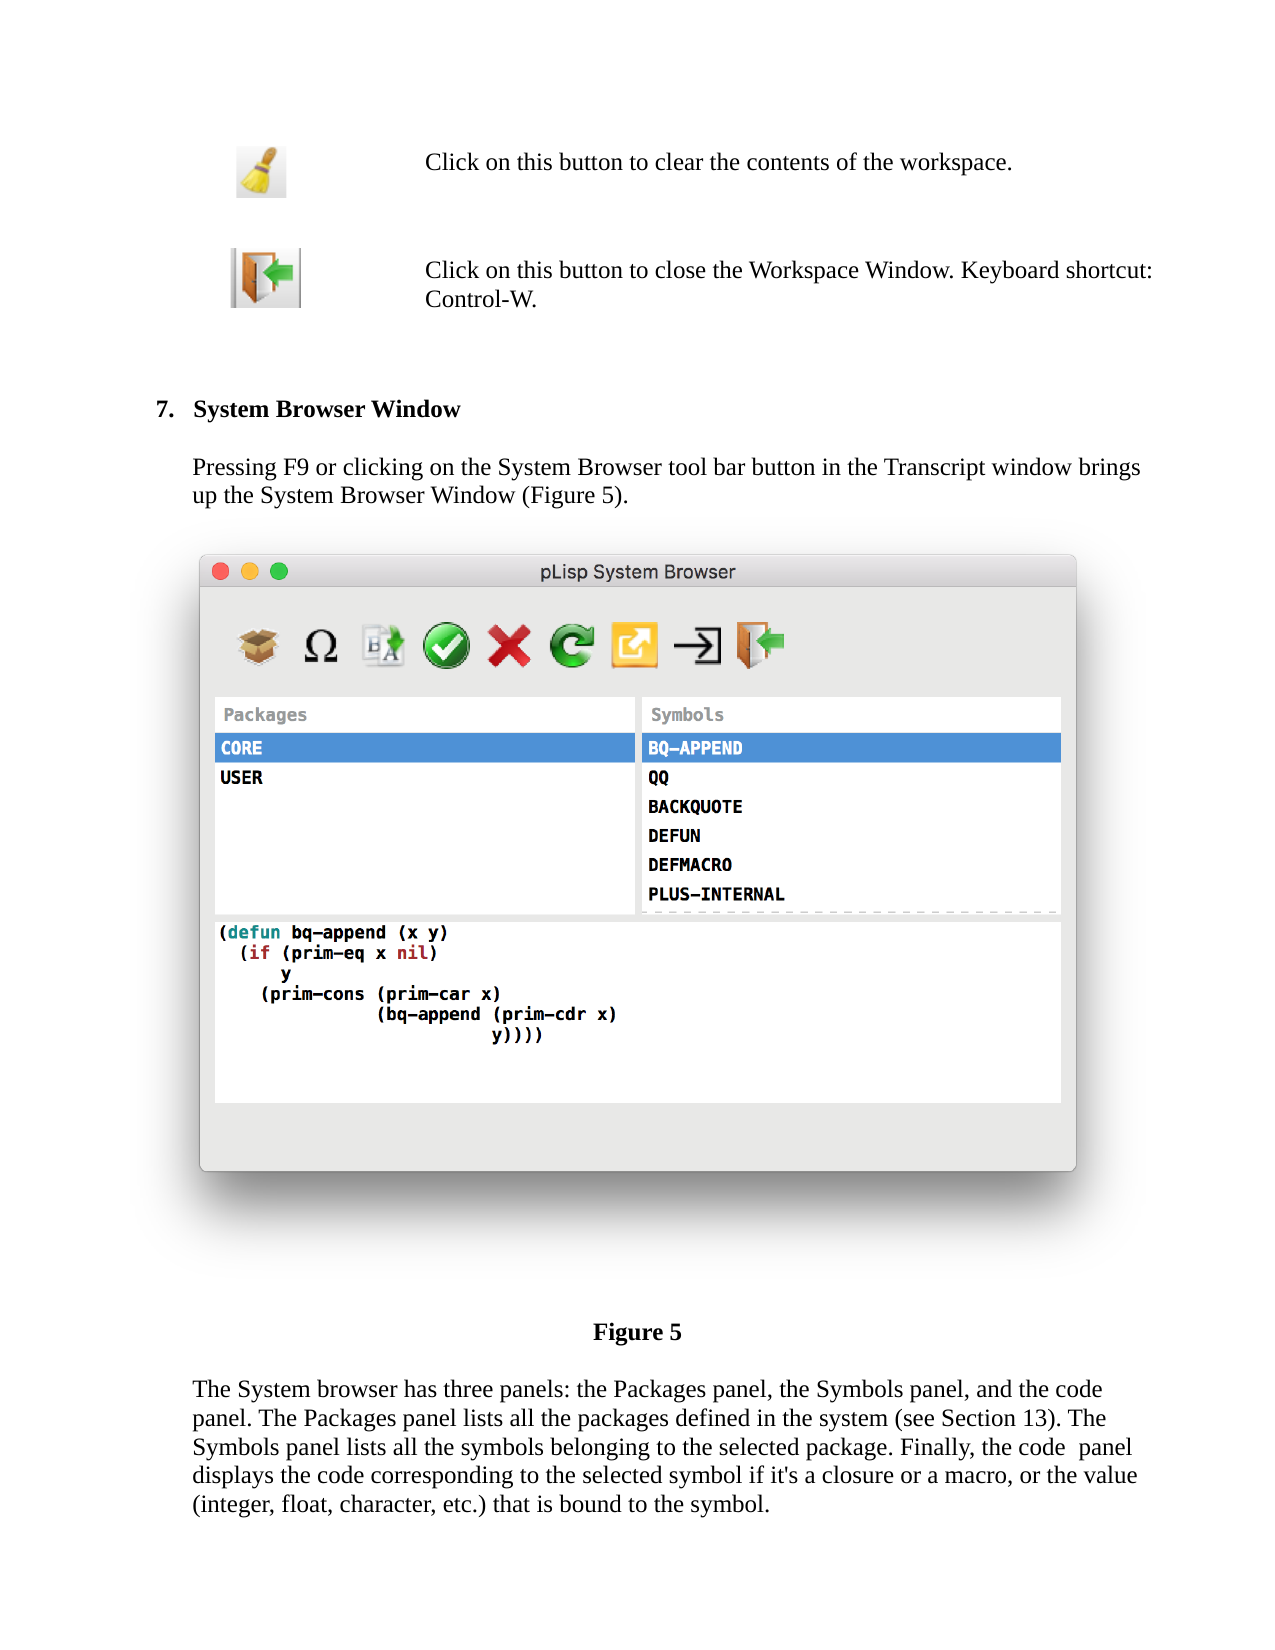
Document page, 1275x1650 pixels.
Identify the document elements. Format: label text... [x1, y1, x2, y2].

table_cell [118, 118, 425, 226]
table_cell Click on this button to clear the contents of the workspace. [425, 118, 1157, 226]
table_cell [118, 249, 425, 337]
picture [230, 248, 301, 308]
picture [236, 146, 287, 198]
table_cell Click on this button to close the Workspace Window. Keyboard shortcut: Control-W. [425, 226, 1157, 337]
picture [118, 509, 1157, 1288]
text The System browser has three panels: the Packages panel, the Symbols panel, and the code panel. The Packages panel lists all the packages defined in the system (see Section 13). The Symbols panel lists all the symbols belonging to the selected package. Finally, the code panel displays the code corresponding to the selected symbol if it's a closure or a macro, or the value (integer, float, character, etc.) that is bound to the symbol. [118, 1374, 1157, 1518]
text Figure 5 [118, 1317, 1157, 1346]
list System Browser Window [156, 394, 1157, 423]
table_cell [118, 226, 425, 248]
text Pressing F9 or clicking on the System Browser tool bar button in the Transcript window brings up the System Browser Window (Figure 5). [118, 452, 1157, 509]
